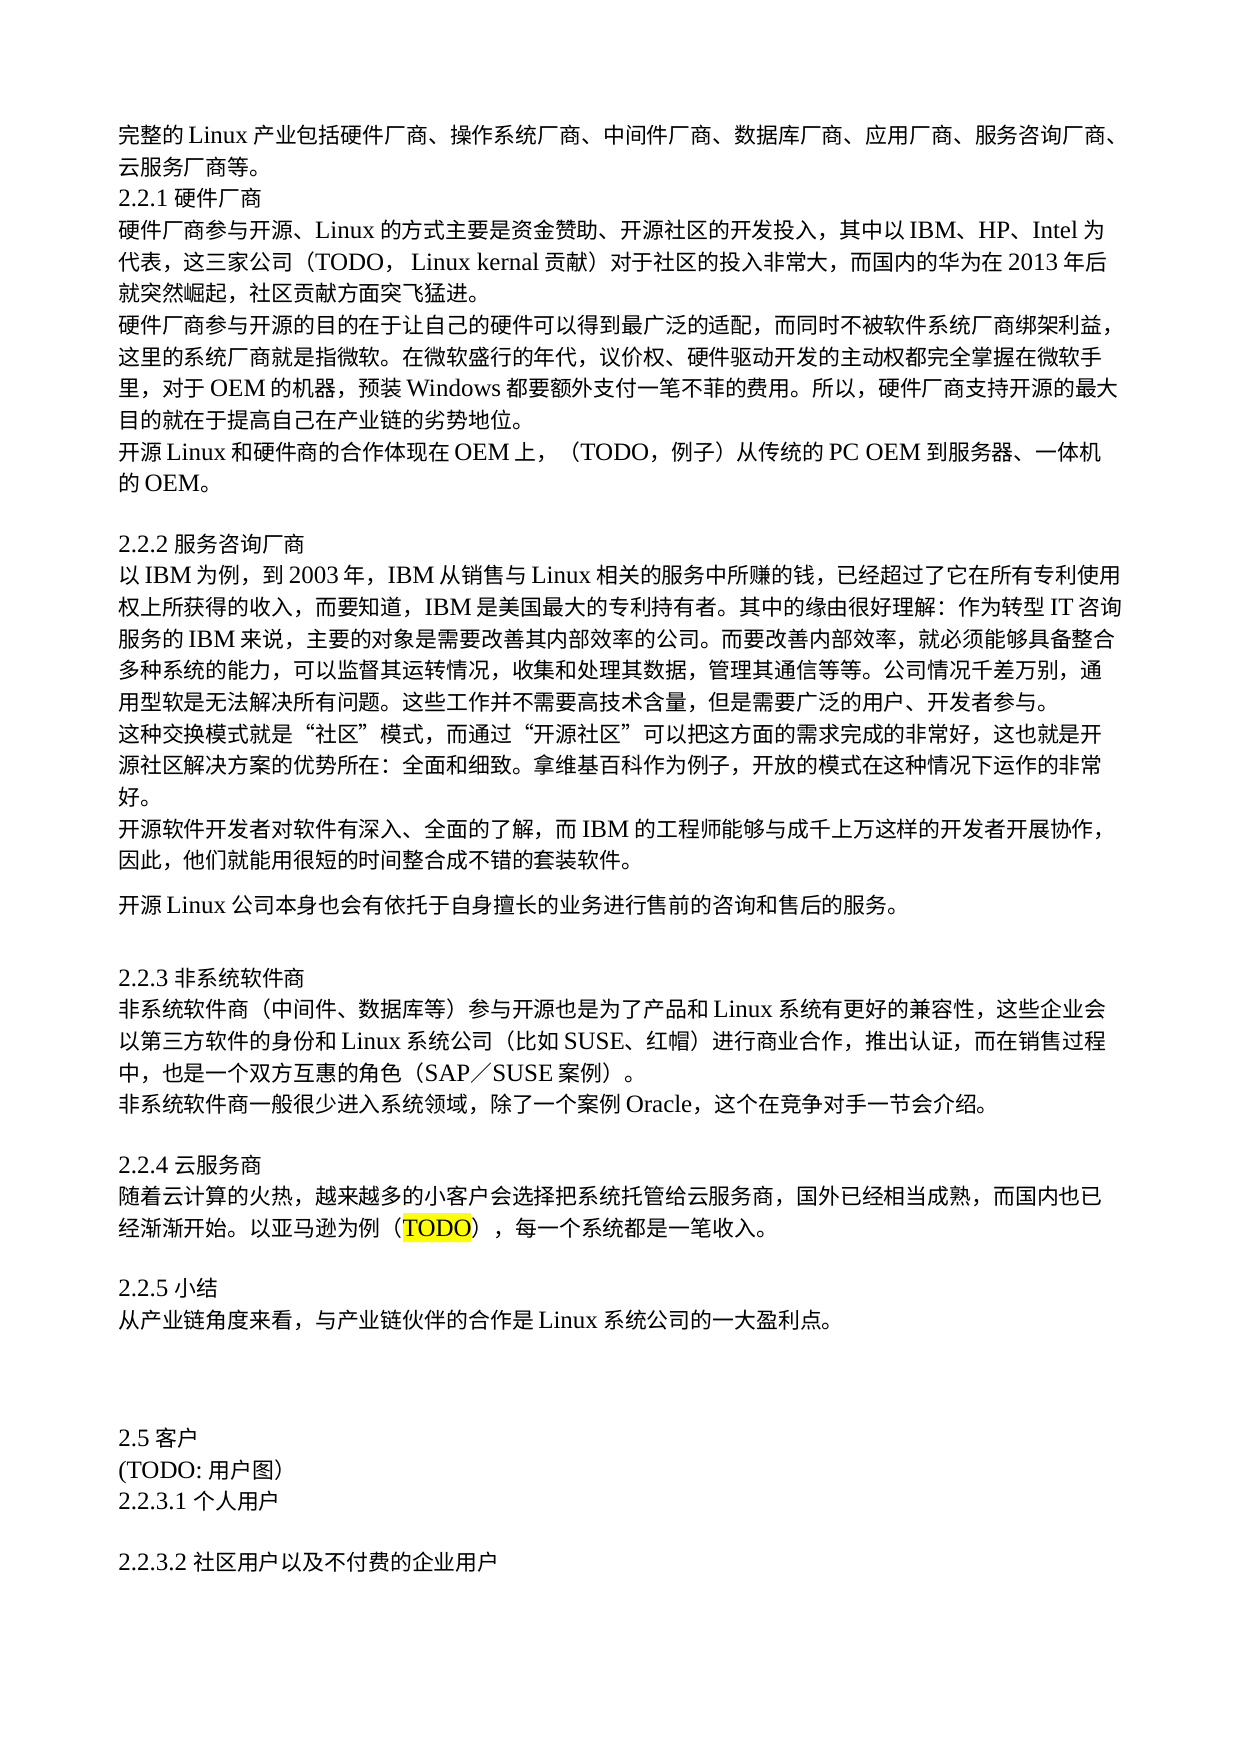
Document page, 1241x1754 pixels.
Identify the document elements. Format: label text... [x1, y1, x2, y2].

text 2.2.3 非系统软件商 [118, 961, 1122, 992]
text 随着云计算的火热，越来越多的小客户会选择把系统托管给云服务商，国外已经相当成熟，而国内也已经渐渐开始。以亚马逊为例（TODO），每一个系统都是一笔收入。 [118, 1179, 1122, 1243]
text (TODO: 用户图） [118, 1453, 1122, 1484]
text 开源Linux公司本身也会有依托于自身擅长的业务进行售前的咨询和售后的服务。 [118, 888, 1122, 919]
text 以IBM为例，到2003年，IBM从销售与Linux相关的服务中所赚的钱，已经超过了它在所有专利使用权上所获得的收入，而要知道，IBM是美国最大的专利持有者。其中的缘由很好理解：作为转型IT咨询服务的IBM来说，主要的对象是需要改善其内部效率的公司。而要改善内部效率，就必须能够具备整合多种系统的能力，可以监督其运转情况，收集和处理其数据，管理其通信等等。公司情况千差万别，通用型软是无法解决所有问题。这些工作并不需要高技术含量，但是需要广泛的用户、开发者参与。 [118, 558, 1122, 717]
text 2.5 客户 [118, 1421, 1122, 1453]
text 开源Linux和硬件商的合作体现在OEM上，（TODO，例子）从传统的PC OEM到服务器、一体机的OEM。 [118, 435, 1122, 498]
text 2.2.2 服务咨询厂商 [118, 527, 1122, 558]
text 2.2.3.1 个人用户 [118, 1484, 1122, 1516]
text 完整的Linux产业包括硬件厂商、操作系统厂商、中间件厂商、数据库厂商、应用厂商、服务咨询厂商、云服务厂商等。 [118, 118, 1122, 181]
text 从产业链角度来看，与产业链伙伴的合作是Linux系统公司的一大盈利点。 [118, 1303, 1122, 1335]
text 硬件厂商参与开源、Linux的方式主要是资金赞助、开源社区的开发投入，其中以IBM、HP、Intel为代表，这三家公司（TODO， Linux kernal贡献）对于社区的投入非常大，而国内的华为在2013年后就突然崛起，社区贡献方面突飞猛进。 [118, 213, 1122, 308]
text 2.2.3.2 社区用户以及不付费的企业用户 [118, 1545, 1122, 1576]
text 这种交换模式就是“社区”模式，而通过“开源社区”可以把这方面的需求完成的非常好，这也就是开源社区解决方案的优势所在：全面和细致。拿维基百科作为例子，开放的模式在这种情况下运作的非常好。 [118, 717, 1122, 812]
text 开源软件开发者对软件有深入、全面的了解，而IBM的工程师能够与成千上万这样的开发者开展协作，因此，他们就能用很短的时间整合成不错的套装软件。 [118, 812, 1122, 875]
text 硬件厂商参与开源的目的在于让自己的硬件可以得到最广泛的适配，而同时不被软件系统厂商绑架利益，这里的系统厂商就是指微软。在微软盛行的年代，议价权、硬件驱动开发的主动权都完全掌握在微软手里，对于OEM的机器，预装Windows都要额外支付一笔不菲的费用。所以，硬件厂商支持开源的最大目的就在于提高自己在产业链的劣势地位。 [118, 308, 1122, 435]
text 2.2.4 云服务商 [118, 1148, 1122, 1179]
text 非系统软件商一般很少进入系统领域，除了一个案例Oracle，这个在竞争对手一节会介绍。 [118, 1087, 1122, 1119]
text 2.2.5 小结 [118, 1271, 1122, 1303]
text 2.2.1 硬件厂商 [118, 181, 1122, 213]
text 非系统软件商（中间件、数据库等）参与开源也是为了产品和Linux系统有更好的兼容性，这些企业会以第三方软件的身份和Linux系统公司（比如SUSE、红帽）进行商业合作，推出认证，而在销售过程中，也是一个双方互惠的角色（SAP／SUSE案例）。 [118, 992, 1122, 1087]
